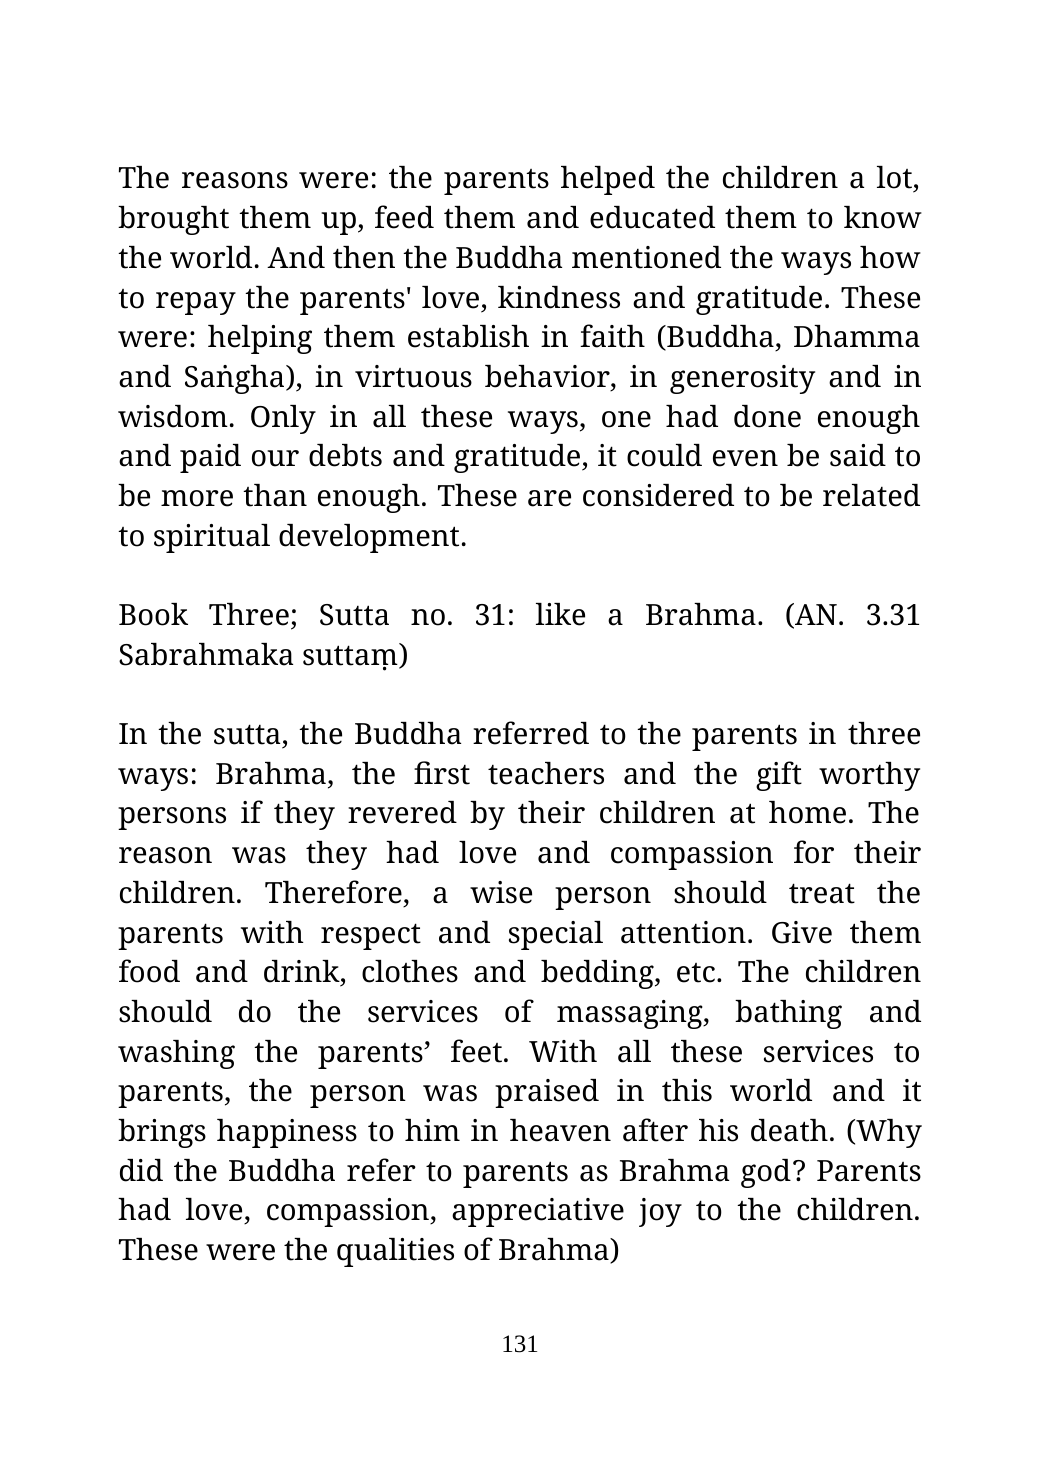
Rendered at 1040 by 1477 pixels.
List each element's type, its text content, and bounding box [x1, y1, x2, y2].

text The reasons were: the parents helped the children a lot, brought them up, feed them and educated them to know the world. And then the Buddha mentioned the ways how to repay the parents' love, kindness and gratitude. These were: helping them establish in faith (Buddha, Dhamma and Saṅgha), in virtuous behavior, in generosity and in wisdom. Only in all these ways, one had done enough and paid our debts and gratitude, it could even be said to be more than enough. These are considered to be related to spiritual development. [118, 158, 922, 555]
text In the sutta, the Buddha referred to the parents in three ways: Brahma, the first teachers and the gift worthy persons if they revered by their children at home. The reason was they had love and compassion for their children. Therefore, a wise person should treat the parents with respect and special attention. Give them food and drink, clothes and bedding, etc. The children should do the services of massaging, bathing and washing the parents’ feet. With all these services to parents, the person was praised in this world and it brings happiness to him in heaven after his death. (Why did the Buddha refer to parents as Brahma god? Parents had love, compassion, appreciative joy to the children. These were the qualities of Brahma) [118, 713, 922, 1269]
text Book Three; Sutta no. 31: like a Brahma. (AN. 3.31 Sabrahmaka suttaṃ) [118, 594, 922, 674]
